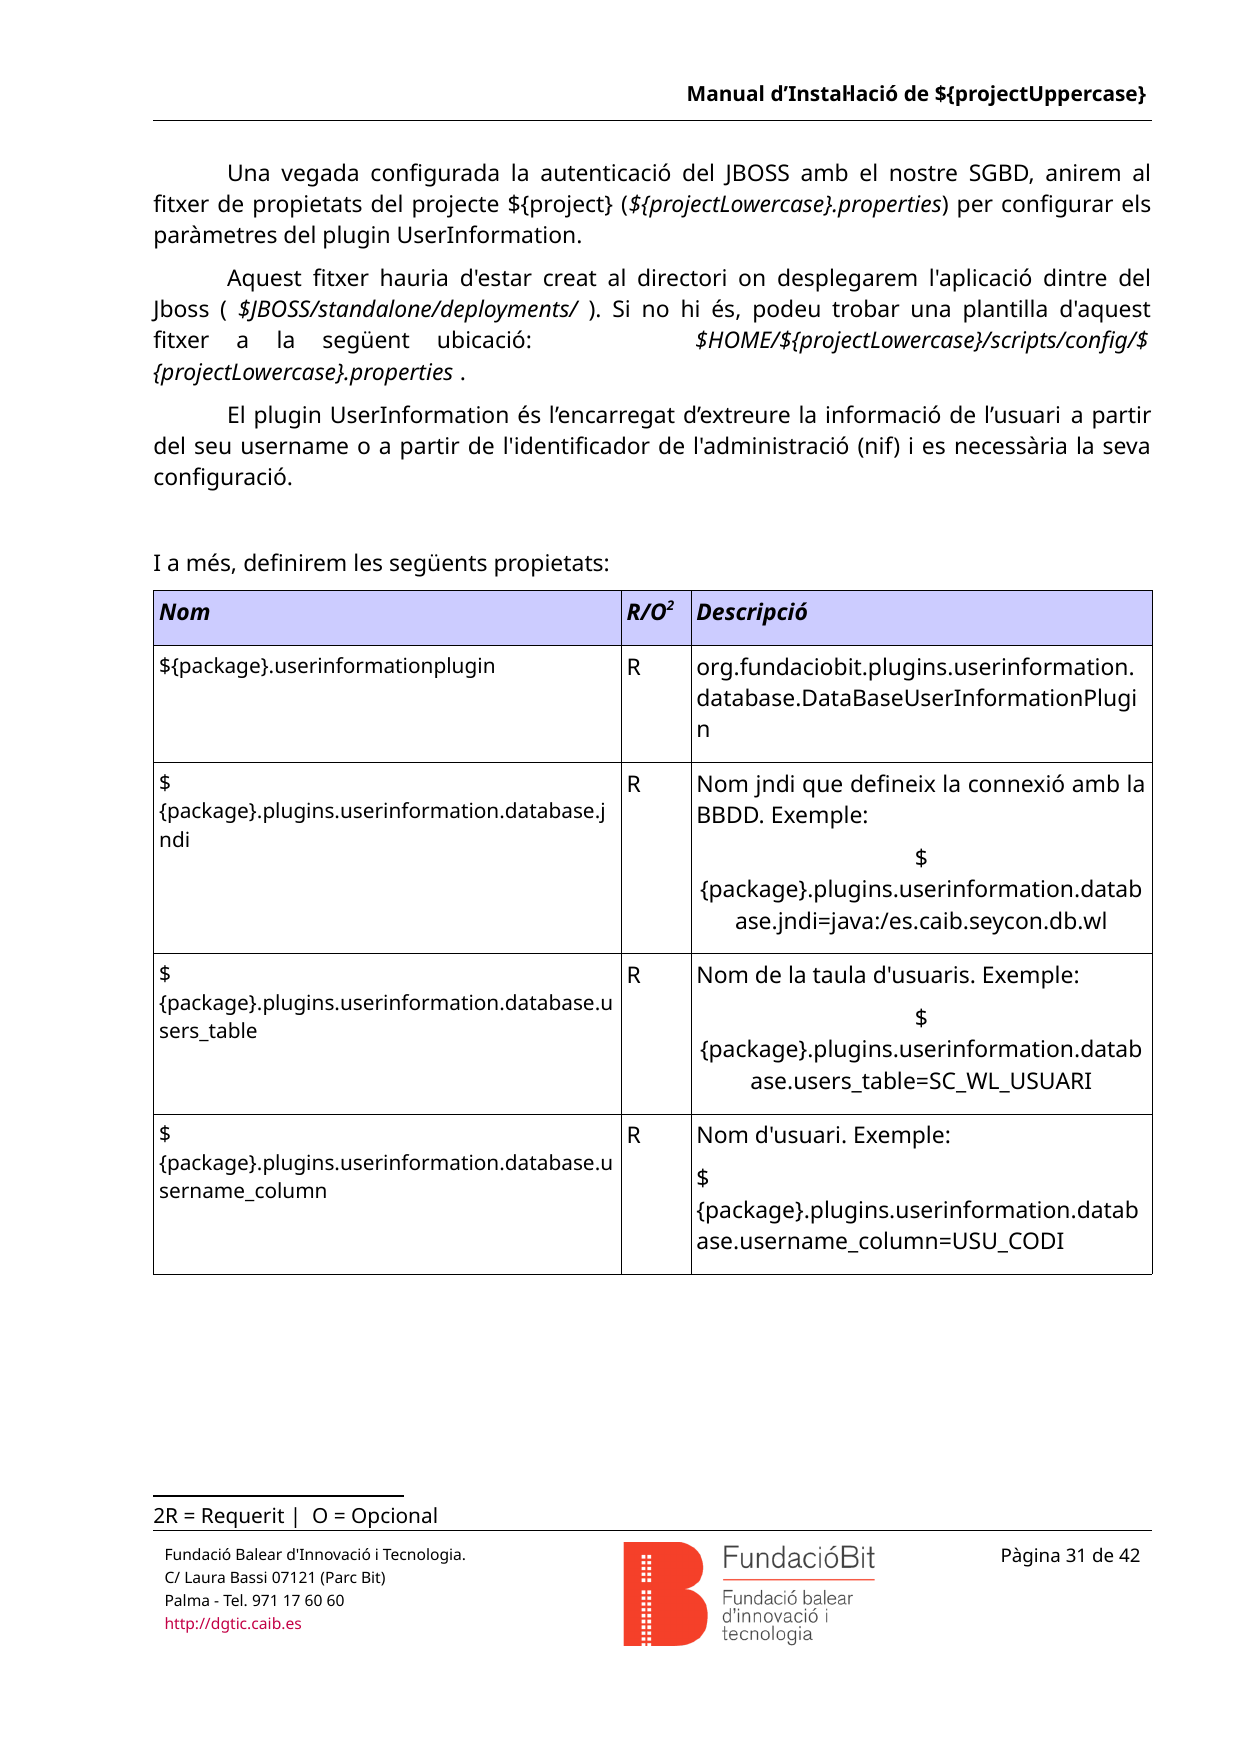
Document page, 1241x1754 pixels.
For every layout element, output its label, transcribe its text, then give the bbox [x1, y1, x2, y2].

table_cell R [622, 1115, 691, 1273]
table_header R/O [622, 591, 691, 645]
table_cell ${package}.userinformationplugin [154, 646, 621, 762]
table_cell org.fundaciobit.plugins.userinformation.database.DataBaseUserInformationPlugin [692, 646, 1152, 762]
picture [623, 1542, 875, 1646]
table_cell ${package}.plugins.userinformation.database.jndi [154, 763, 621, 953]
text Aquest fitxer hauria d'estar creat al directori on desplegarem l'aplicació dintre del Jboss ( $JBOSS/standalone/deployments/ ). Si no hi és, podeu trobar una plantilla d'aquest fitxer a la següent ubicació: $HOME/${projectLowercase}/scripts/config/${projectLowercase}.properties . [153, 262, 1152, 387]
table_header Descripció [692, 591, 1152, 645]
table_cell ${package}.plugins.userinformation.database.users_table [154, 954, 621, 1113]
table_cell R [622, 763, 691, 953]
table_cell R [622, 646, 691, 762]
text Una vegada configurada la autenticació del JBOSS amb el nostre SGBD, anirem al fitxer de propietats del projecte ${project} (${projectLowercase}.properties) per configurar els paràmetres del plugin UserInformation. [153, 156, 1152, 250]
table_cell Nom d'usuari. Exemple: ${package}.plugins.userinformation.database.username_column=USU_CODI [692, 1115, 1152, 1273]
table_cell R [622, 954, 691, 1113]
table_header Nom [154, 591, 621, 645]
table_cell ${package}.plugins.userinformation.database.username_column [154, 1115, 621, 1273]
text El plugin UserInformation és l’encarregat d’extreure la informació de l’usuari a partir del seu username o a partir de l'identificador de l'administració (nif) i es necessària la seva configuració. [153, 399, 1152, 492]
table_cell Nom jndi que defineix la connexió amb la BBDD. Exemple: ${package}.plugins.userinformation.database.jndi=java:/es.caib.seycon.db.wl [692, 763, 1152, 953]
table_cell Nom de la taula d'usuaris. Exemple: ${package}.plugins.userinformation.database.users_table=SC_WL_USUARI [692, 954, 1152, 1113]
text I a més, definirem les següents propietats: [153, 547, 1152, 578]
